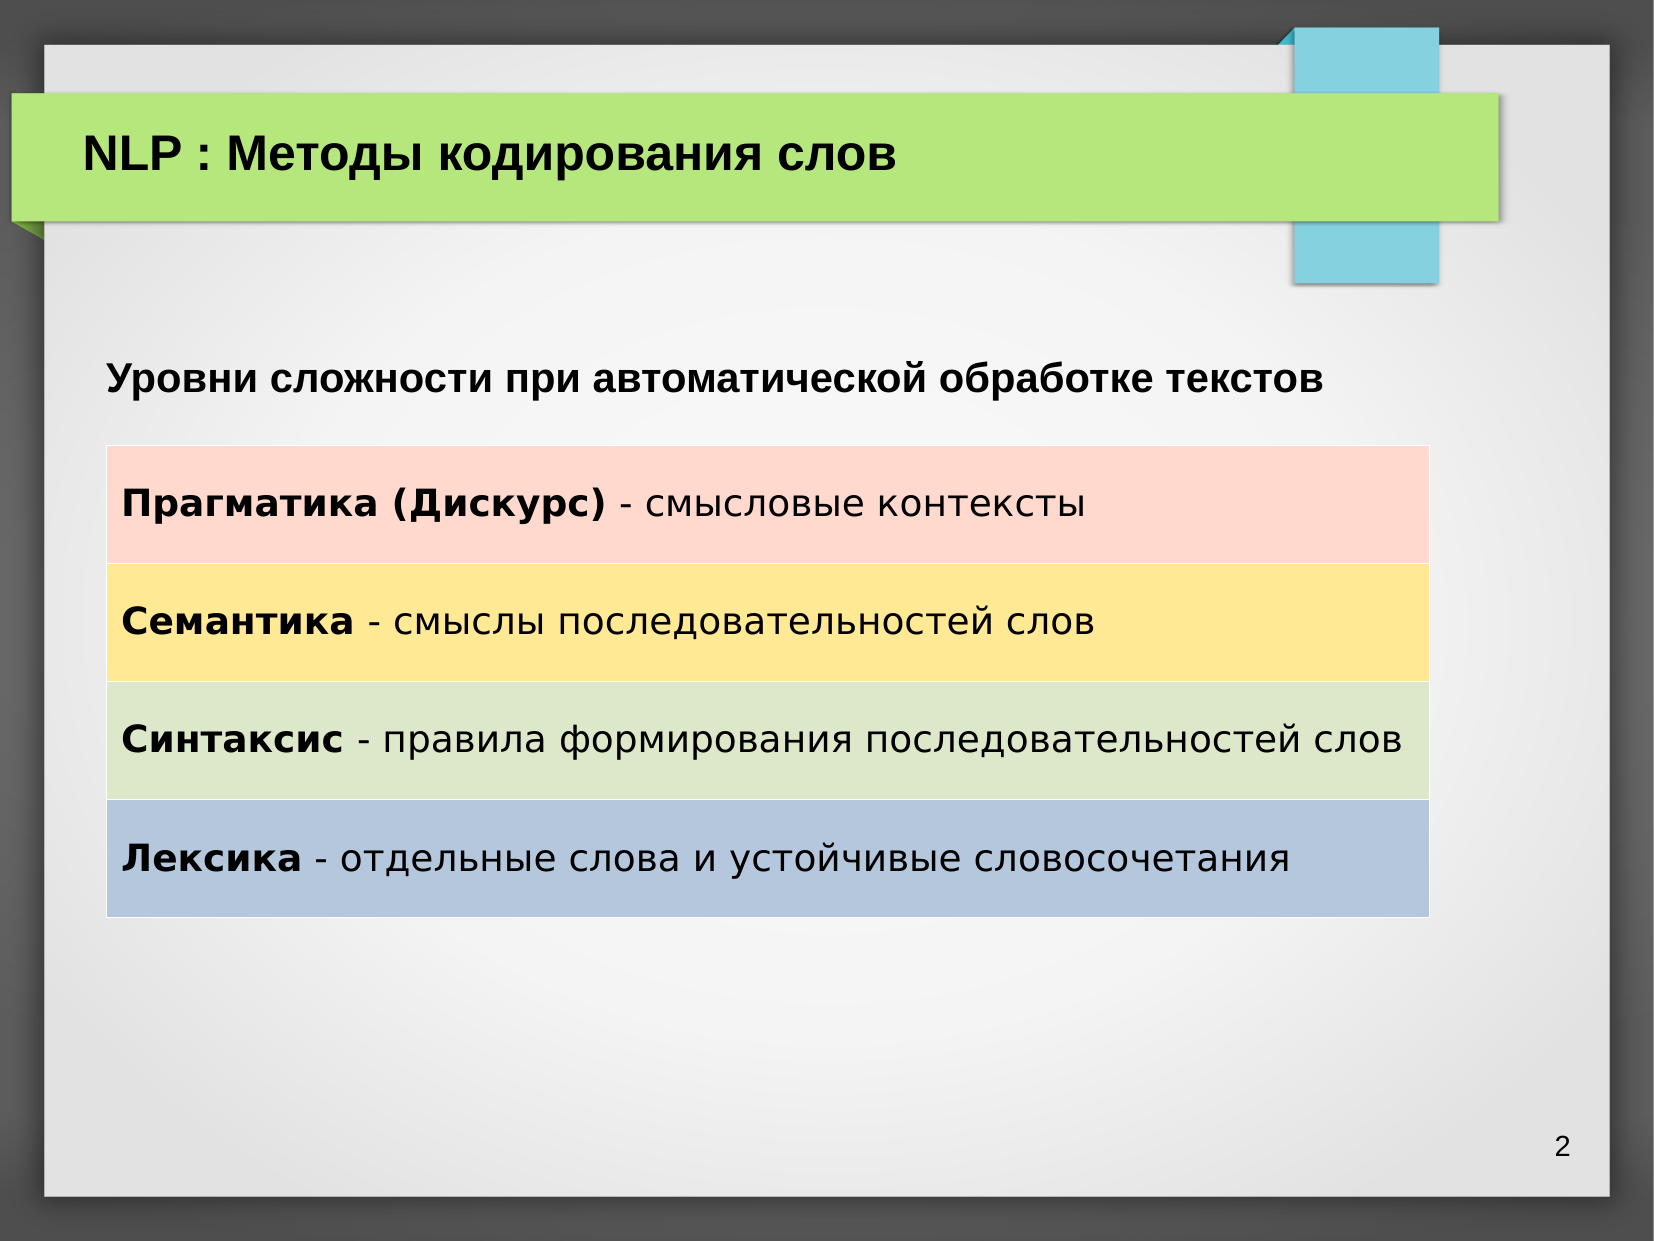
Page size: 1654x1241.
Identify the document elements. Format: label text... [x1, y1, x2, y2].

title NLP : Методы кодирования слов [82, 121, 1028, 187]
text_box Уровни сложности при автоматической обработке текстов [106, 354, 1559, 401]
picture [0, 0, 1654, 1241]
table_header Прагматика (Дискурс) - смысловые контексты [107, 446, 1429, 563]
table_cell Лексика - отдельные слова и устойчивые словосочетания [107, 800, 1429, 917]
table_cell Синтаксис - правила формирования последовательностей слов [107, 682, 1429, 799]
table_cell Семантика - смыслы последовательностей слов [107, 564, 1429, 681]
